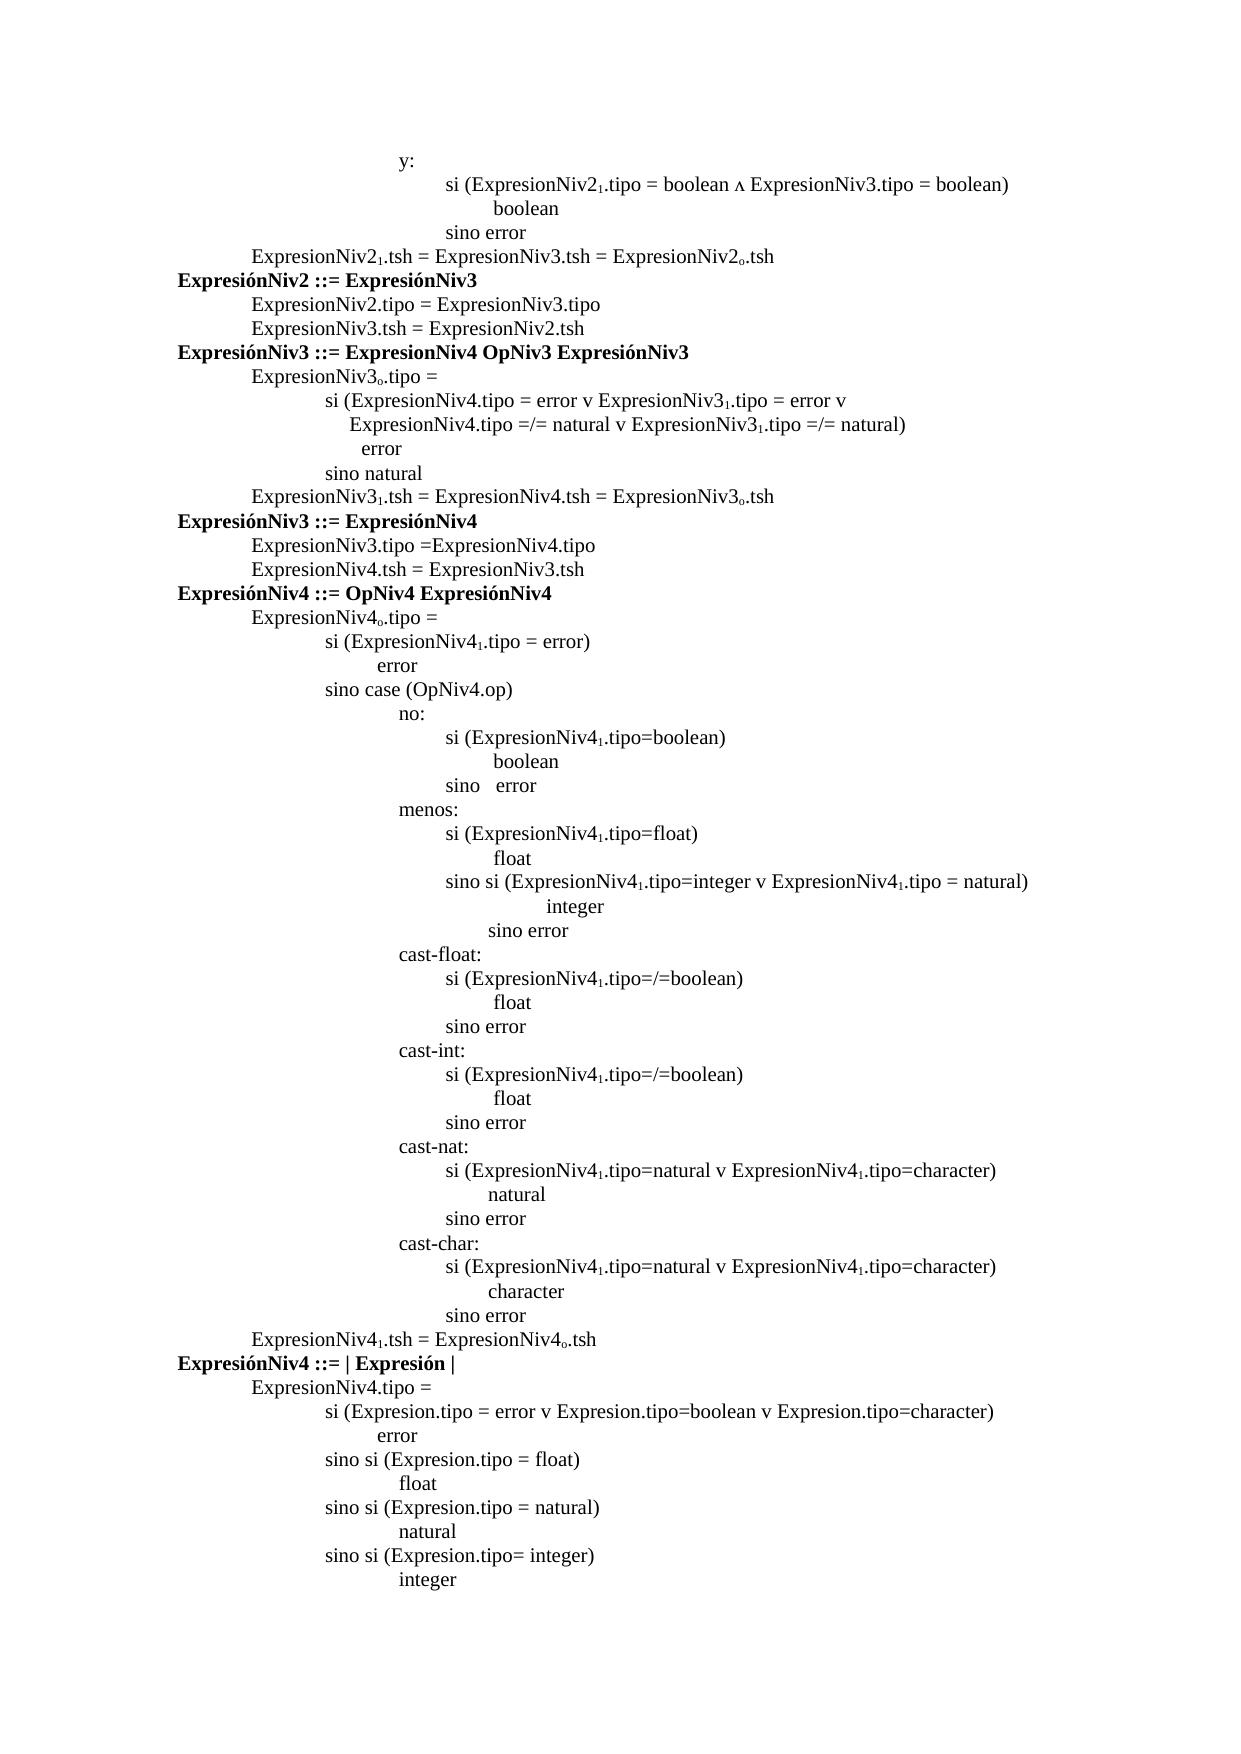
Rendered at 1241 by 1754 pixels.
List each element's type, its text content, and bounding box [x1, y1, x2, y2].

text error [177, 653, 1063, 677]
text ExpresionNiv4o.tipo = [177, 605, 1063, 629]
text si (ExpresionNiv41.tipo=natural v ExpresionNiv41.tipo=character) [177, 1158, 1063, 1182]
text sino error [177, 773, 1063, 797]
text cast-int: [177, 1038, 1063, 1062]
text boolean [177, 749, 1063, 773]
text ExpresionNiv41.tsh = ExpresionNiv4o.tsh [177, 1327, 1063, 1351]
text ExpresiónNiv4 ::= | Expresión | [177, 1351, 1063, 1375]
text si (ExpresionNiv41.tipo=/=boolean) [177, 966, 1063, 990]
text cast-float: [177, 942, 1063, 966]
text float [177, 990, 1063, 1014]
text sino error [177, 1110, 1063, 1134]
text ExpresionNiv4.tipo = [177, 1375, 1063, 1399]
text ExpresionNiv4.tsh = ExpresionNiv3.tsh [177, 557, 1063, 581]
text ExpresionNiv4.tipo =/= natural v ExpresionNiv31.tipo =/= natural) [177, 412, 1063, 436]
text integer [177, 893, 1063, 918]
text menos: [177, 797, 1063, 821]
text cast-nat: [177, 1134, 1063, 1158]
text si (ExpresionNiv41.tipo=natural v ExpresionNiv41.tipo=character) [177, 1254, 1063, 1278]
text float [177, 1086, 1063, 1110]
text sino error [177, 220, 1063, 244]
text si (ExpresionNiv21.tipo = boolean ᴧ ExpresionNiv3.tipo = boolean) [177, 172, 1063, 196]
text error [177, 436, 1063, 460]
text character [177, 1278, 1063, 1303]
text sino error [177, 1206, 1063, 1230]
text sino error [177, 1303, 1063, 1327]
text sino case (OpNiv4.op) [177, 677, 1063, 701]
text error [177, 1423, 1063, 1447]
text ExpresiónNiv2 ::= ExpresiónNiv3 [177, 268, 1063, 292]
text sino natural [177, 460, 1063, 484]
text sino si (ExpresionNiv41.tipo=integer v ExpresionNiv41.tipo = natural) [177, 869, 1063, 893]
text ExpresiónNiv3 ::= ExpresionNiv4 OpNiv3 ExpresiónNiv3 [177, 340, 1063, 364]
text float [177, 1471, 1063, 1495]
text y: [177, 148, 1063, 172]
text si (ExpresionNiv41.tipo=boolean) [177, 725, 1063, 749]
text sino si (Expresion.tipo= integer) [177, 1543, 1063, 1567]
text ExpresiónNiv4 ::= OpNiv4 ExpresiónNiv4 [177, 581, 1063, 605]
text float [177, 845, 1063, 869]
text boolean [177, 196, 1063, 220]
text natural [177, 1519, 1063, 1543]
text si (ExpresionNiv41.tipo=float) [177, 821, 1063, 845]
text si (ExpresionNiv41.tipo=/=boolean) [177, 1062, 1063, 1086]
text si (ExpresionNiv41.tipo = error) [177, 629, 1063, 653]
text no: [177, 701, 1063, 725]
text cast-char: [177, 1230, 1063, 1254]
text sino si (Expresion.tipo = float) [177, 1447, 1063, 1471]
text sino error [177, 1014, 1063, 1038]
text sino si (Expresion.tipo = natural) [177, 1495, 1063, 1519]
text ExpresiónNiv3 ::= ExpresiónNiv4 [177, 508, 1063, 533]
text ExpresionNiv3.tsh = ExpresionNiv2.tsh [177, 316, 1063, 340]
text ExpresionNiv31.tsh = ExpresionNiv4.tsh = ExpresionNiv3o.tsh [177, 484, 1063, 508]
text integer [177, 1567, 1063, 1591]
text ExpresionNiv3o.tipo = [177, 364, 1063, 388]
text si (Expresion.tipo = error v Expresion.tipo=boolean v Expresion.tipo=character) [177, 1399, 1063, 1423]
text ExpresionNiv2.tipo = ExpresionNiv3.tipo [177, 292, 1063, 316]
text natural [177, 1182, 1063, 1206]
text sino error [177, 918, 1063, 942]
text si (ExpresionNiv4.tipo = error v ExpresionNiv31.tipo = error v [177, 388, 1063, 412]
text ExpresionNiv3.tipo =ExpresionNiv4.tipo [177, 533, 1063, 557]
text ExpresionNiv21.tsh = ExpresionNiv3.tsh = ExpresionNiv2o.tsh [177, 244, 1063, 268]
